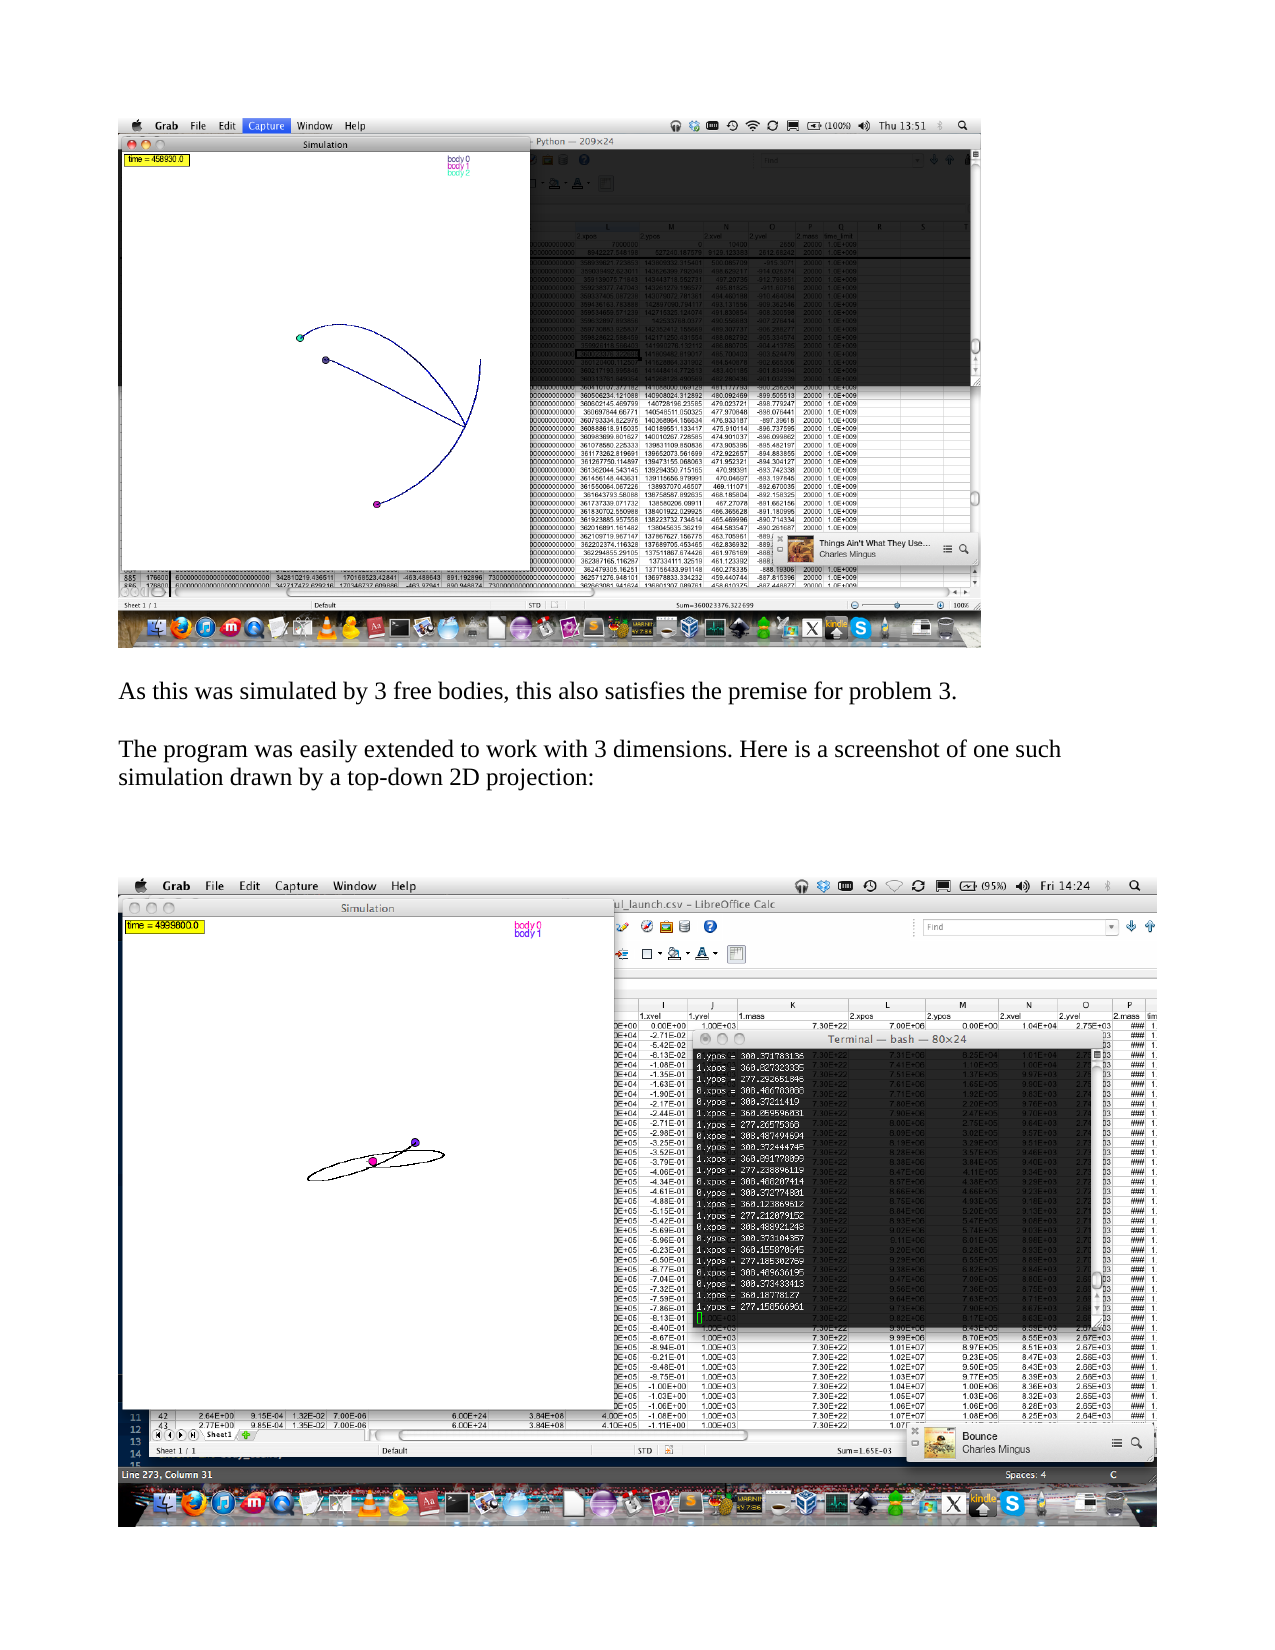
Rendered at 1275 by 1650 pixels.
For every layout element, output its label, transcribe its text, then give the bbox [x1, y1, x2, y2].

text As this was simulated by 3 free bodies, this also satisfies the premise for problem 3. [118, 676, 1157, 705]
text The program was easily extended to work with 3 dimensions. Here is a screenshot of one such simulation drawn by a top-down 2D projection: [118, 734, 1157, 791]
picture [118, 118, 981, 648]
picture [118, 877, 1157, 1527]
